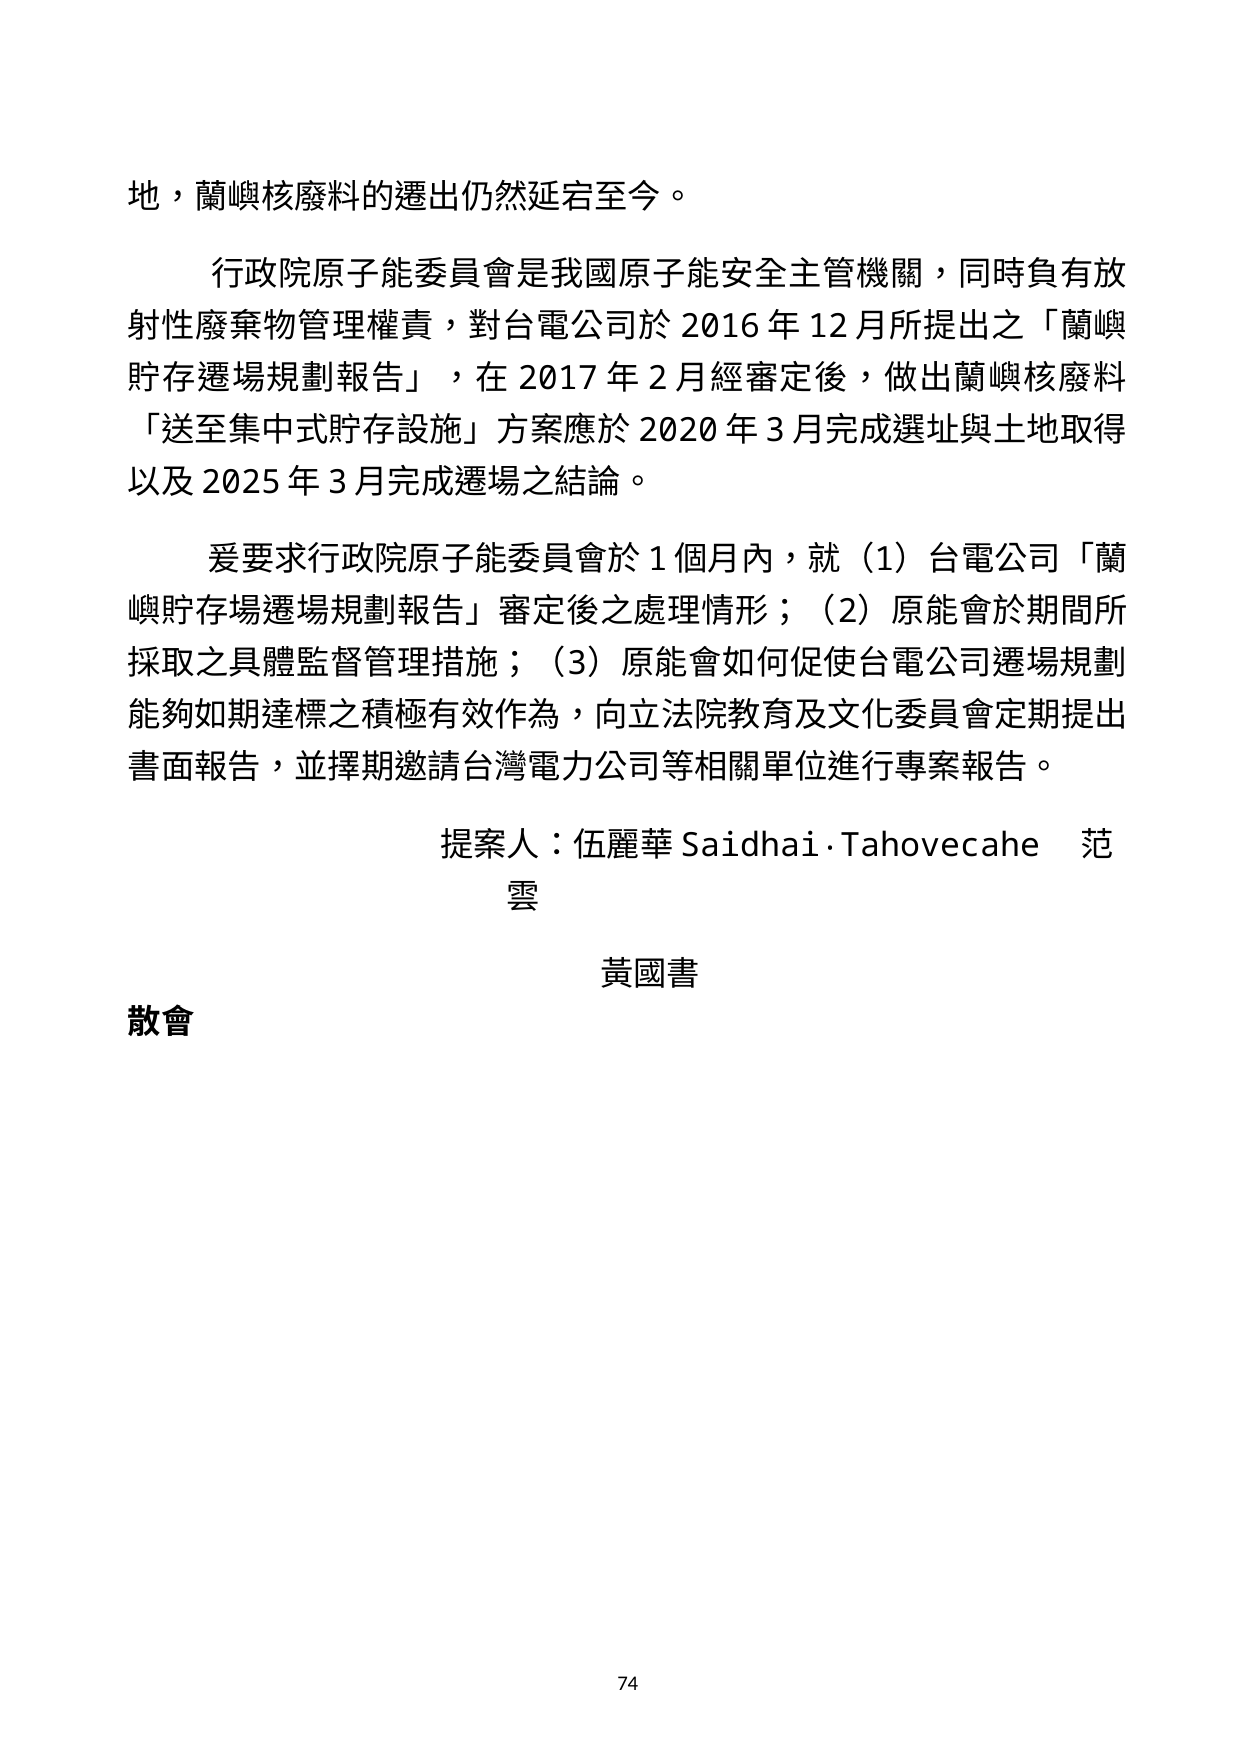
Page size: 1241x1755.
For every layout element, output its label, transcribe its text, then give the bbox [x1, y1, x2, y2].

text 散會 [127, 996, 1125, 1043]
text 提案人：伍麗華Saidhai‧Tahovecahe 范 雲 [440, 814, 1127, 918]
text 爰要求行政院原子能委員會於1個月內，就（1）台電公司「蘭嶼貯存場遷場規劃報告」審定後之處理情形；（2）原能會於期間所採取之具體監督管理措施；（3）原能會如何促使台電公司遷場規劃能夠如期達標之積極有效作為，向立法院教育及文化委員會定期提出書面報告，並擇期邀請台灣電力公司等相關單位進行專案報告。 [127, 529, 1127, 789]
text 地，蘭嶼核廢料的遷出仍然延宕至今。 [127, 166, 1127, 218]
text 行政院原子能委員會是我國原子能安全主管機關，同時負有放射性廢棄物管理權責，對台電公司於2016年12月所提出之「蘭嶼貯存遷場規劃報告」，在2017年2月經審定後，做出蘭嶼核廢料「送至集中式貯存設施」方案應於2020年3月完成選址與土地取得以及2025年3月完成遷場之結論。 [127, 243, 1127, 504]
text 黃國書 [440, 943, 1127, 996]
